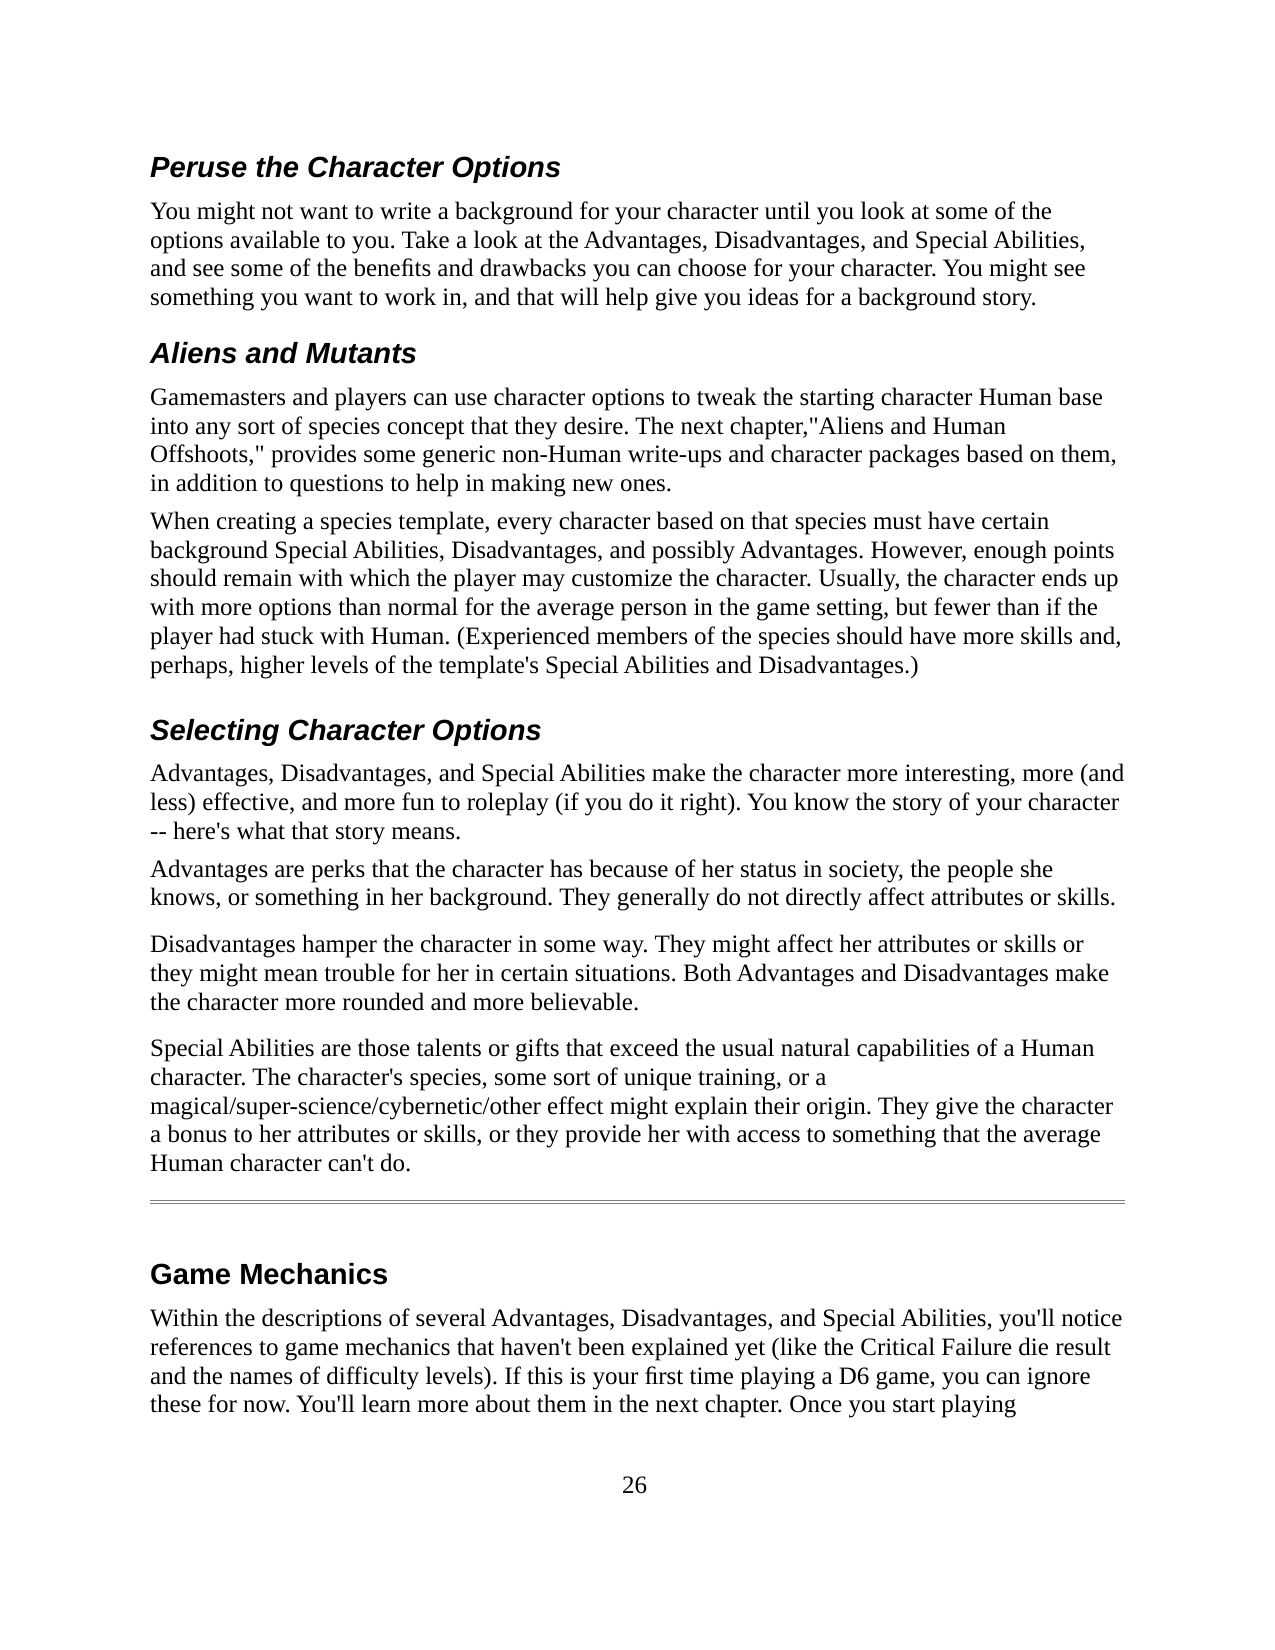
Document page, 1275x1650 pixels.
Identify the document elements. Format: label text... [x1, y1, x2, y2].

subtitle Peruse the Character Options [150, 150, 1125, 183]
subtitle Selecting Character Options [150, 712, 1125, 746]
text Advantages, Disadvantages, and Special Abilities make the character more interesting, more (and less) effective, and more fun to roleplay (if you do it right). You know the story of your character -- here's what that story means. [150, 758, 1125, 845]
text You might not want to write a background for your character until you look at some of the options available to you. Take a look at the Advantages, Disadvantages, and Special Abilities, and see some of the beneﬁts and drawbacks you can choose for your character. You might see something you want to work in, and that will help give you ideas for a background story. [150, 196, 1125, 311]
text Special Abilities are those talents or gifts that exceed the usual natural capabilities of a Human character. The character's species, some sort of unique training, or a magical/super-science/cybernetic/other effect might explain their origin. They give the character a bonus to her attributes or skills, or they provide her with access to something that the average Human character can't do. [150, 1033, 1125, 1177]
subtitle Aliens and Mutants [150, 336, 1125, 369]
text When creating a species template, every character based on that species must have certain background Special Abilities, Disadvantages, and possibly Advantages. However, enough points should remain with which the player may customize the character. Usually, the character ends up with more options than normal for the average person in the game setting, but fewer than if the player had stuck with Human. (Experienced members of the species should have more skills and, perhaps, higher levels of the template's Special Abilities and Disadvantages.) [150, 506, 1125, 678]
text Within the descriptions of several Advantages, Disadvantages, and Special Abilities, you'll notice references to game mechanics that haven't been explained yet (like the Critical Failure die result and the names of difficulty levels). If this is your ﬁrst time playing a D6 game, you can ignore these for now. You'll learn more about them in the next chapter. Once you start playing [150, 1303, 1125, 1418]
subtitle Game Mechanics [150, 1257, 1125, 1291]
text Disadvantages hamper the character in some way. They might affect her attributes or skills or they might mean trouble for her in certain situations. Both Advantages and Disadvantages make the character more rounded and more believable. [150, 929, 1125, 1015]
text Advantages are perks that the character has because of her status in society, the people she knows, or something in her background. They generally do not directly affect attributes or skills. [150, 854, 1125, 911]
text Gamemasters and players can use character options to tweak the starting character Human base into any sort of species concept that they desire. The next chapter,"Aliens and Human Offshoots," provides some generic non-Human write-ups and character packages based on them, in addition to questions to help in making new ones. [150, 382, 1125, 497]
